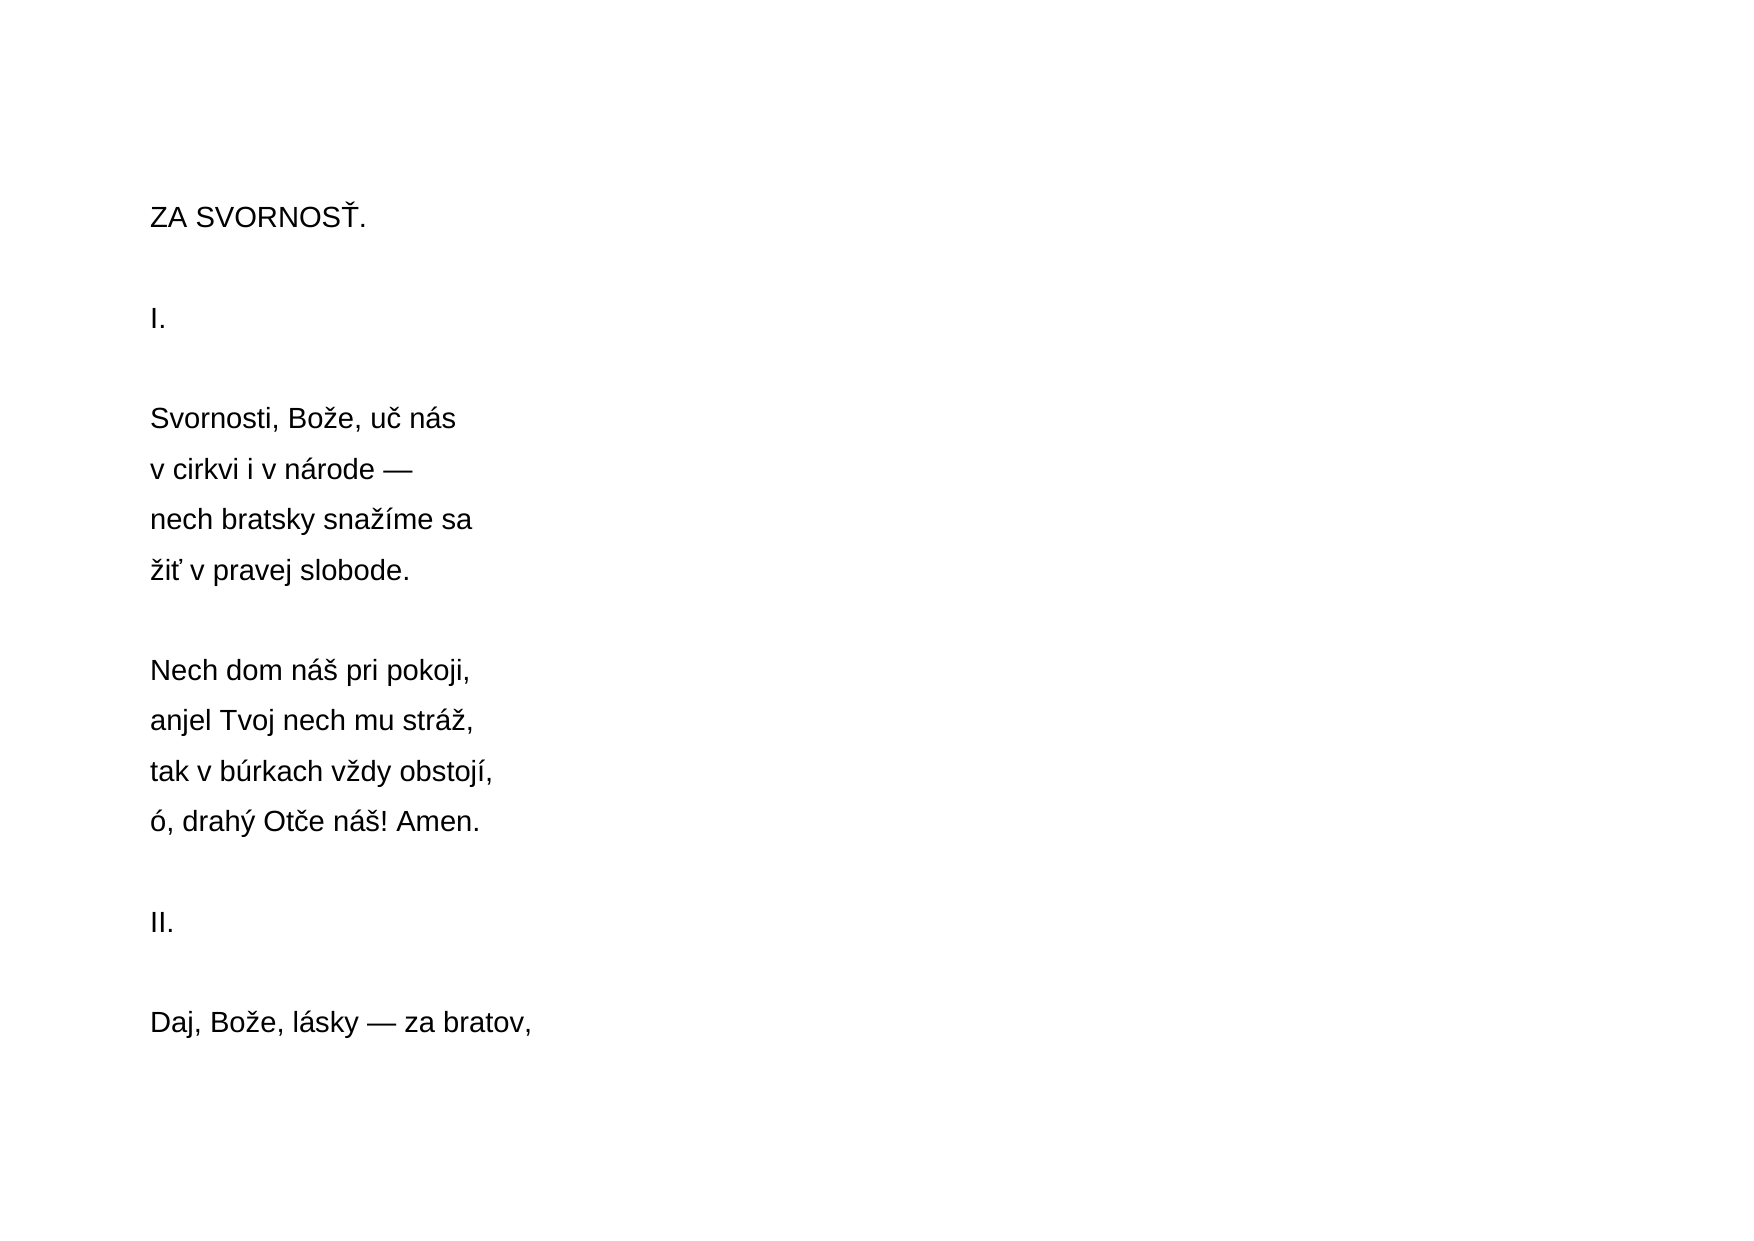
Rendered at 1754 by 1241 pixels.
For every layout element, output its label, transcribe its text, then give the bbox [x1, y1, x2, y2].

text ó, drahý Otče náš! Amen. [150, 804, 1243, 838]
text II. [150, 905, 1243, 938]
subtitle ZA SVORNOSŤ. [150, 200, 1243, 234]
text anjel Tvoj nech mu stráž, [150, 703, 1243, 737]
text Nech dom náš pri pokoji, [150, 653, 1243, 687]
subtitle I. [150, 301, 1243, 334]
text Daj, Bože, lásky — za bratov, [150, 1005, 1243, 1039]
text v cirkvi i v národe — [150, 452, 1243, 485]
text Svornosti, Bože, uč nás [150, 402, 1243, 435]
text žiť v pravej slobode. [150, 552, 1243, 586]
text tak v búrkach vždy obstojí, [150, 754, 1243, 787]
text nech bratsky snažíme sa [150, 502, 1243, 536]
